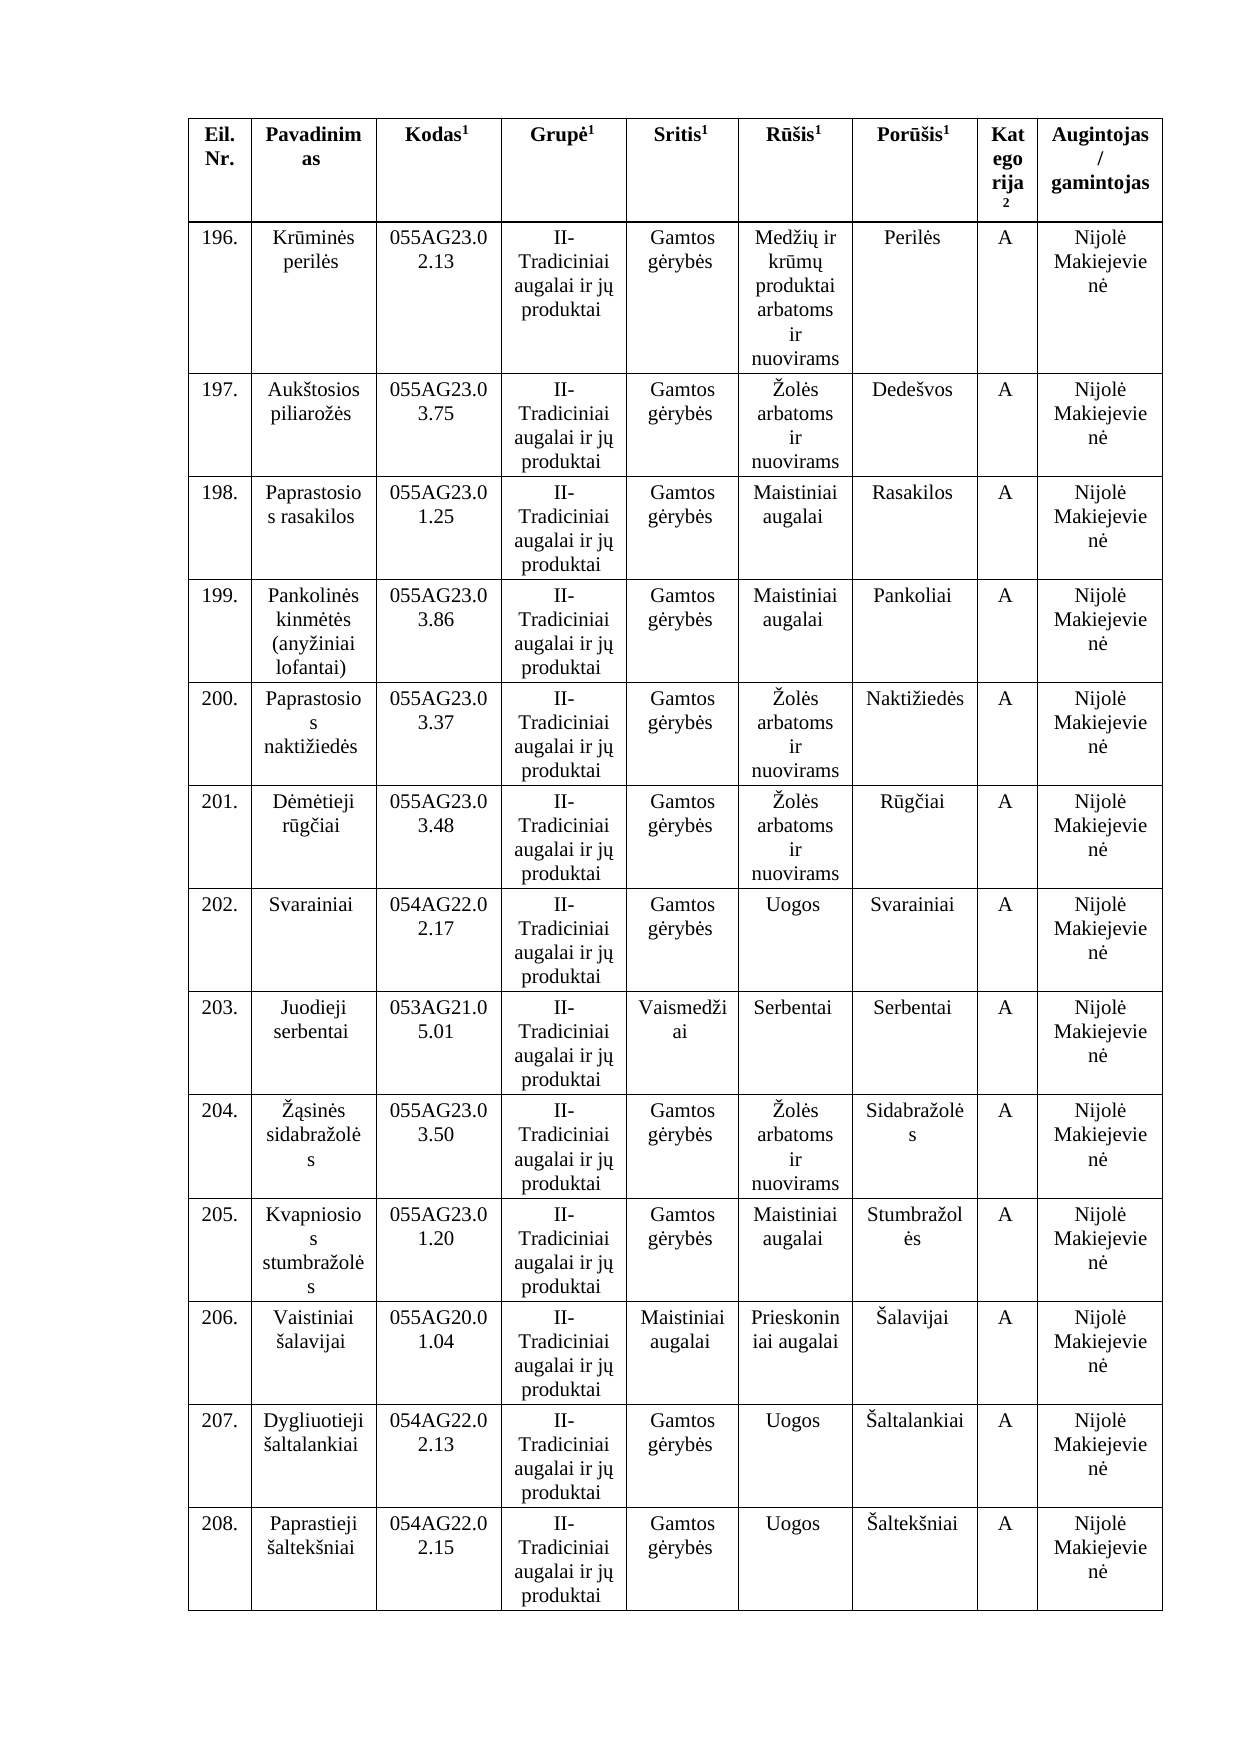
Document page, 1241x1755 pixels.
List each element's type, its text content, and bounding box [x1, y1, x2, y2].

table_cell Žolės arbatoms ir nuovirams [739, 683, 852, 785]
table_cell II-Tradiciniai augalai ir jų produktai [502, 1199, 626, 1301]
table_cell 203. [189, 992, 251, 1094]
table_cell A [978, 374, 1037, 476]
table_header Rūšis1 [739, 119, 852, 221]
table_cell Medžių ir krūmų produktai arbatoms ir nuovirams [739, 223, 852, 372]
table_cell Svarainiai [853, 889, 977, 991]
table_cell Gamtos gėrybės [627, 1199, 738, 1301]
table_cell Paprastosios naktižiedės [252, 683, 376, 785]
table_cell Šaltalankiai [853, 1405, 977, 1507]
table_cell Dedešvos [853, 374, 977, 476]
table_cell 055AG23.01.25 [377, 477, 501, 579]
table_cell Maistiniai augalai [739, 580, 852, 682]
table_cell 055AG23.02.13 [377, 223, 501, 372]
table_cell Serbentai [739, 992, 852, 1094]
table_cell 055AG23.03.48 [377, 786, 501, 888]
table_cell II-Tradiciniai augalai ir jų produktai [502, 580, 626, 682]
table_cell Nijolė Makiejevienė [1038, 1199, 1162, 1301]
table_cell Nijolė Makiejevienė [1038, 580, 1162, 682]
table_cell Vaistiniai šalavijai [252, 1302, 376, 1404]
table_cell 205. [189, 1199, 251, 1301]
table_cell A [978, 1405, 1037, 1507]
table_header Pavadinimas [252, 119, 376, 221]
table_cell Stumbražolės [853, 1199, 977, 1301]
table_cell A [978, 1199, 1037, 1301]
table_cell Prieskoniniai augalai [739, 1302, 852, 1404]
table_cell Rasakilos [853, 477, 977, 579]
table_cell Uogos [739, 1508, 852, 1610]
table_cell II-Tradiciniai augalai ir jų produktai [502, 1302, 626, 1404]
table_cell Krūminės perilės [252, 223, 376, 372]
table_cell Šalavijai [853, 1302, 977, 1404]
table_cell 054AG22.02.13 [377, 1405, 501, 1507]
table_cell 202. [189, 889, 251, 991]
table_cell Gamtos gėrybės [627, 1508, 738, 1610]
table_cell Šaltekšniai [853, 1508, 977, 1610]
table_cell 204. [189, 1095, 251, 1197]
table_cell II-Tradiciniai augalai ir jų produktai [502, 992, 626, 1094]
table_cell Gamtos gėrybės [627, 374, 738, 476]
table_cell 054AG22.02.15 [377, 1508, 501, 1610]
table_cell Nijolė Makiejevienė [1038, 223, 1162, 372]
table_cell II-Tradiciniai augalai ir jų produktai [502, 683, 626, 785]
table_cell Rūgčiai [853, 786, 977, 888]
table_cell Nijolė Makiejevienė [1038, 477, 1162, 579]
table_cell Perilės [853, 223, 977, 372]
table_cell II-Tradiciniai augalai ir jų produktai [502, 374, 626, 476]
table_cell Pankolinės kinmėtės (anyžiniai lofantai) [252, 580, 376, 682]
table_cell Maistiniai augalai [739, 1199, 852, 1301]
table_cell 055AG23.01.20 [377, 1199, 501, 1301]
table_cell 055AG23.03.50 [377, 1095, 501, 1197]
table_cell 053AG21.05.01 [377, 992, 501, 1094]
table_cell Gamtos gėrybės [627, 889, 738, 991]
table_cell Nijolė Makiejevienė [1038, 374, 1162, 476]
table_cell Uogos [739, 1405, 852, 1507]
table_cell Pankoliai [853, 580, 977, 682]
table_cell Dygliuotieji šaltalankiai [252, 1405, 376, 1507]
table_cell Nijolė Makiejevienė [1038, 1405, 1162, 1507]
table_cell 197. [189, 374, 251, 476]
table_cell A [978, 477, 1037, 579]
table_cell Maistiniai augalai [627, 1302, 738, 1404]
table_cell Uogos [739, 889, 852, 991]
table_header Augintojas/ gamintojas [1038, 119, 1162, 221]
table_cell Aukštosios piliarožės [252, 374, 376, 476]
table_cell Svarainiai [252, 889, 376, 991]
table_cell II-Tradiciniai augalai ir jų produktai [502, 786, 626, 888]
table_cell Nijolė Makiejevienė [1038, 889, 1162, 991]
table_cell A [978, 786, 1037, 888]
table_cell Nijolė Makiejevienė [1038, 1302, 1162, 1404]
table_header Grupė1 [502, 119, 626, 221]
table_cell 208. [189, 1508, 251, 1610]
table_cell II-Tradiciniai augalai ir jų produktai [502, 477, 626, 579]
table_cell Žąsinės sidabražolės [252, 1095, 376, 1197]
table_cell A [978, 889, 1037, 991]
table_cell 200. [189, 683, 251, 785]
table_cell Nijolė Makiejevienė [1038, 683, 1162, 785]
table_cell Žolės arbatoms ir nuovirams [739, 1095, 852, 1197]
table_header Sritis1 [627, 119, 738, 221]
table_cell 206. [189, 1302, 251, 1404]
table_cell A [978, 1095, 1037, 1197]
table_cell Gamtos gėrybės [627, 786, 738, 888]
table_cell Maistiniai augalai [739, 477, 852, 579]
table_cell Paprastieji šaltekšniai [252, 1508, 376, 1610]
table_header Eil. Nr. [189, 119, 251, 221]
table_cell Gamtos gėrybės [627, 477, 738, 579]
table_cell Gamtos gėrybės [627, 1405, 738, 1507]
table_cell 055AG23.03.37 [377, 683, 501, 785]
table_cell II-Tradiciniai augalai ir jų produktai [502, 1508, 626, 1610]
table_cell 055AG23.03.75 [377, 374, 501, 476]
table_cell Serbentai [853, 992, 977, 1094]
table_cell Gamtos gėrybės [627, 580, 738, 682]
table_header Kategorija2 [978, 119, 1037, 221]
table_cell A [978, 1302, 1037, 1404]
table_cell Vaismedžiai [627, 992, 738, 1094]
table_cell 054AG22.02.17 [377, 889, 501, 991]
table_cell Naktižiedės [853, 683, 977, 785]
table_cell II-Tradiciniai augalai ir jų produktai [502, 1405, 626, 1507]
table_cell A [978, 683, 1037, 785]
table_cell Nijolė Makiejevienė [1038, 1095, 1162, 1197]
table_header Porūšis1 [853, 119, 977, 221]
table_cell 201. [189, 786, 251, 888]
table_cell 196. [189, 223, 251, 372]
table_cell II-Tradiciniai augalai ir jų produktai [502, 889, 626, 991]
table_cell Sidabražolės [853, 1095, 977, 1197]
table_header Kodas1 [377, 119, 501, 221]
table_cell Nijolė Makiejevienė [1038, 1508, 1162, 1610]
table_cell Juodieji serbentai [252, 992, 376, 1094]
table_cell Nijolė Makiejevienė [1038, 786, 1162, 888]
table_cell Žolės arbatoms ir nuovirams [739, 374, 852, 476]
table_cell A [978, 580, 1037, 682]
table_cell Nijolė Makiejevienė [1038, 992, 1162, 1094]
table_cell Gamtos gėrybės [627, 683, 738, 785]
table_cell A [978, 992, 1037, 1094]
table_cell Dėmėtieji rūgčiai [252, 786, 376, 888]
table_cell II-Tradiciniai augalai ir jų produktai [502, 223, 626, 372]
table_cell II-Tradiciniai augalai ir jų produktai [502, 1095, 626, 1197]
table_cell 055AG20.01.04 [377, 1302, 501, 1404]
table_cell 207. [189, 1405, 251, 1507]
table_cell 199. [189, 580, 251, 682]
table_cell A [978, 223, 1037, 372]
table_cell Gamtos gėrybės [627, 1095, 738, 1197]
table_cell 055AG23.03.86 [377, 580, 501, 682]
table_cell Gamtos gėrybės [627, 223, 738, 372]
table_cell A [978, 1508, 1037, 1610]
table_cell 198. [189, 477, 251, 579]
table_cell Paprastosios rasakilos [252, 477, 376, 579]
table_cell Žolės arbatoms ir nuovirams [739, 786, 852, 888]
table_cell Kvapniosios stumbražolės [252, 1199, 376, 1301]
